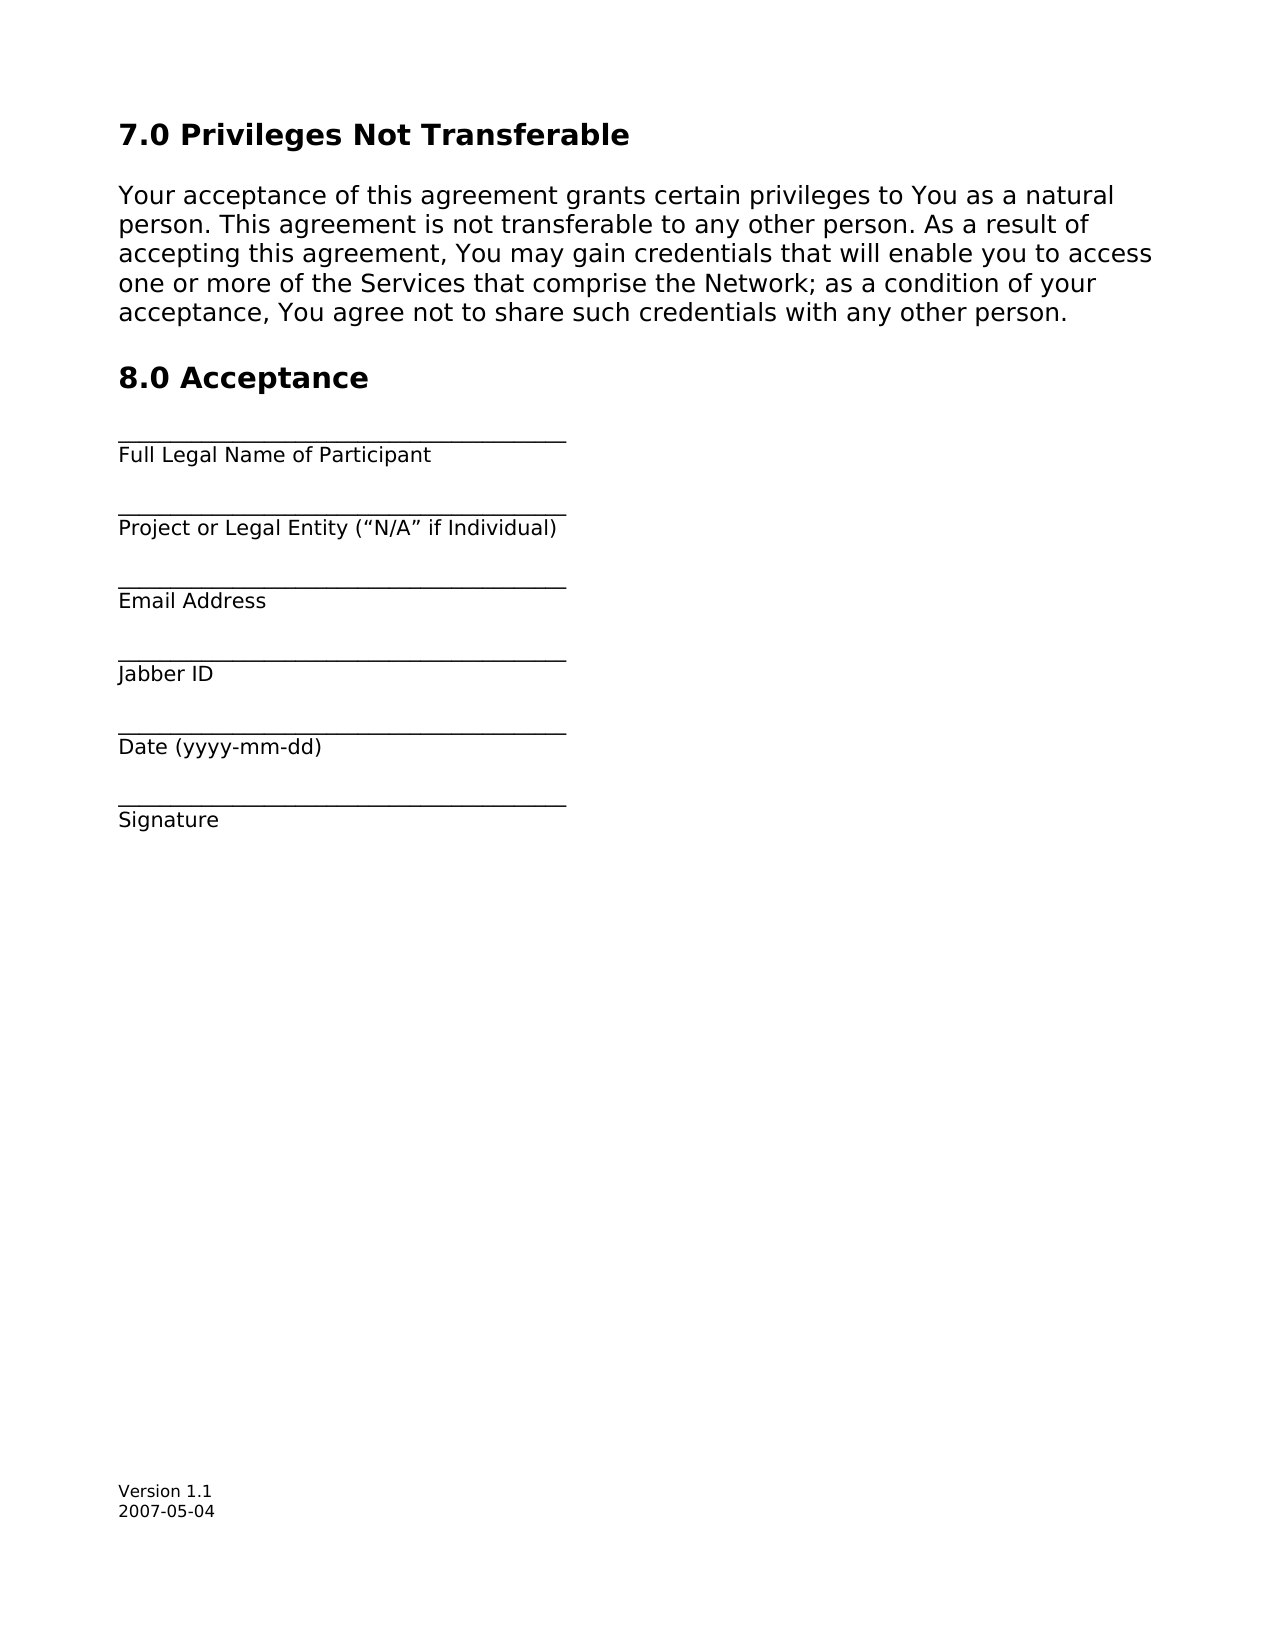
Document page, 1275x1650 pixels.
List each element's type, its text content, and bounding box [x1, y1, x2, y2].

text Full Legal Name of Participant [118, 443, 1157, 468]
text 2007-05-04 [118, 1502, 1157, 1521]
text 8.0 Acceptance [118, 361, 1157, 395]
text ___________________________________________ [118, 492, 1157, 516]
text ___________________________________________ [118, 419, 1157, 443]
text Date (yyyy-mm-dd) [118, 735, 1157, 759]
text Jabber ID [118, 662, 1157, 686]
text Version 1.1 [118, 1482, 1157, 1502]
text Email Address [118, 589, 1157, 613]
text ___________________________________________ [118, 565, 1157, 589]
text Project or Legal Entity (“N/A” if Individual) [118, 516, 1157, 541]
text Signature [118, 808, 1157, 832]
text ___________________________________________ [118, 711, 1157, 735]
text 7.0 Privileges Not Transferable [118, 118, 1157, 152]
text Your acceptance of this agreement grants certain privileges to You as a natural person. This agreement is not transferable to any other person. As a result of accepting this agreement, You may gain credentials that will enable you to access one or more of the Services that comprise the Network; as a condition of your acceptance, You agree not to share such credentials with any other person. [118, 181, 1157, 327]
text ___________________________________________ [118, 638, 1157, 662]
text ___________________________________________ [118, 783, 1157, 808]
